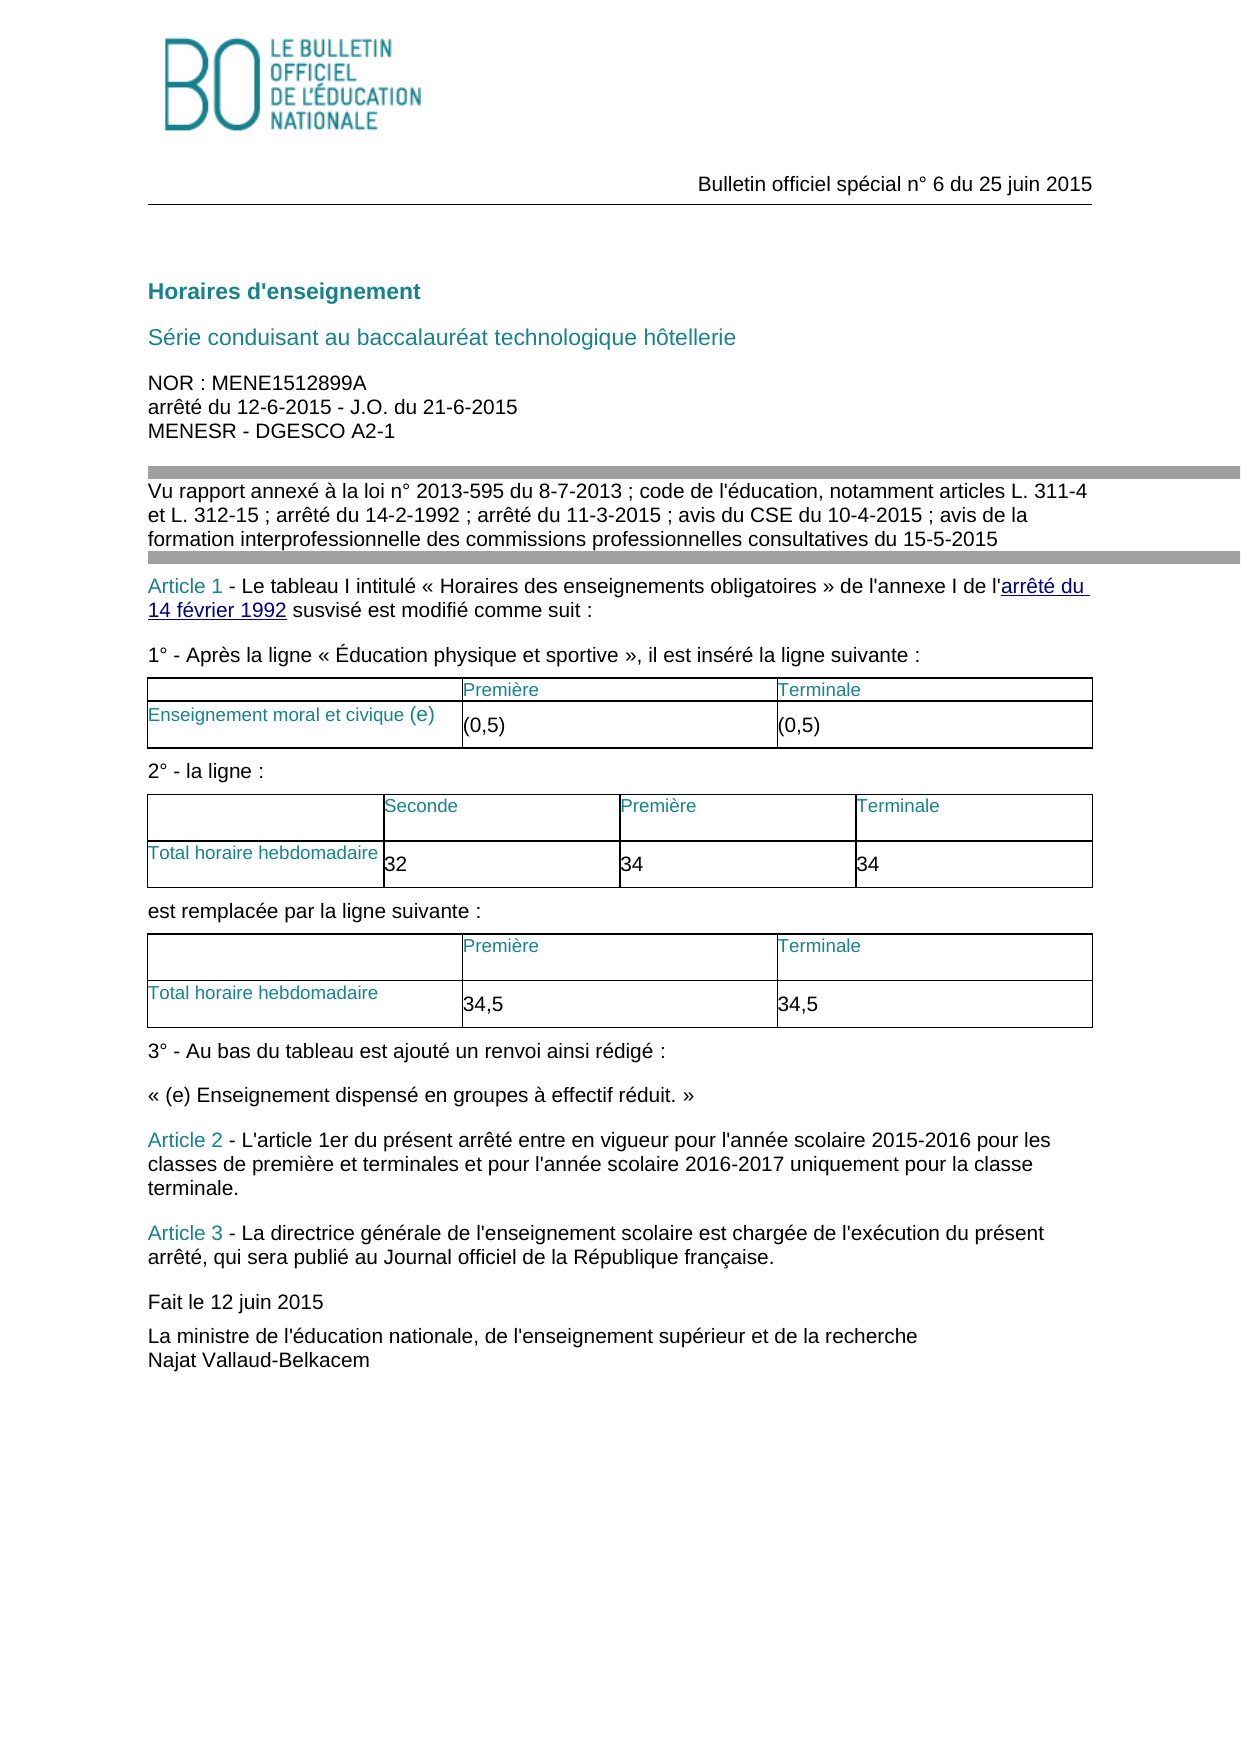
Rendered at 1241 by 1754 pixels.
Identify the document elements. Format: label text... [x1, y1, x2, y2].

table_header [148, 795, 383, 840]
table_header Terminale [778, 935, 1092, 980]
table_cell Total horaire hebdomadaire [148, 842, 383, 887]
table_cell 34,5 [778, 981, 1092, 1026]
text Fait le 12 juin 2015 [148, 1289, 1092, 1313]
text « (e) Enseignement dispensé en groupes à effectif réduit. » [148, 1083, 1092, 1107]
text 1° - Après la ligne « Éducation physique et sportive », il est inséré la ligne suivante : [148, 643, 1092, 667]
table_header [148, 679, 462, 700]
table_header Terminale [778, 679, 1092, 700]
table_cell (0,5) [463, 702, 777, 747]
text Article 3 - La directrice générale de l'enseignement scolaire est chargée de l'exécution du présent arrêté, qui sera publié au Journal officiel de la République française. [148, 1221, 1092, 1269]
table_cell Total horaire hebdomadaire [148, 981, 462, 1026]
table_cell Enseignement moral et civique (e) [148, 702, 462, 747]
table_cell 32 [385, 842, 619, 887]
subtitle Horaires d'enseignement [148, 278, 1092, 305]
table_cell (0,5) [778, 702, 1092, 747]
table_header [148, 935, 462, 980]
table_header Seconde [385, 795, 619, 840]
text 3° - Au bas du tableau est ajouté un renvoi ainsi rédigé : [148, 1038, 1092, 1062]
text Vu rapport annexé à la loi n° 2013-595 du 8-7-2013 ; code de l'éducation, notamment articles L. 311-4 et L. 312-15 ; arrêté du 14-2-1992 ; arrêté du 11-3-2015 ; avis du CSE du 10-4-2015 ; avis de la formation interprofessionnelle des commissions professionnelles consultatives du 15-5-2015 [148, 479, 1092, 551]
table_header Première [621, 795, 855, 840]
text Article 1 - Le tableau I intitulé « Horaires des enseignements obligatoires » de l'annexe I de l'arrêté du 14 février 1992 susvisé est modifié comme suit : [148, 574, 1092, 622]
table_cell 34 [857, 842, 1092, 887]
text est remplacée par la ligne suivante : [148, 899, 1092, 923]
text Article 2 - L'article 1er du présent arrêté entre en vigueur pour l'année scolaire 2015-2016 pour les classes de première et terminales et pour l'année scolaire 2016-2017 uniquement pour la classe terminale. [148, 1128, 1092, 1200]
table_cell 34 [621, 842, 855, 887]
subtitle Série conduisant au baccalauréat technologique hôtellerie [148, 323, 1092, 350]
table_cell 34,5 [463, 981, 777, 1026]
table_header Première [463, 935, 777, 980]
text NOR : MENE1512899A arrêté du 12-6-2015 - J.O. du 21-6-2015 MENESR - DGESCO A2-1 [148, 371, 1092, 442]
table_header Terminale [857, 795, 1092, 840]
text La ministre de l'éducation nationale, de l'enseignement supérieur et de la recherche Najat Vallaud-Belkacem [148, 1324, 1092, 1372]
text 2° - la ligne : [148, 759, 1092, 783]
table_header Première [463, 679, 777, 700]
